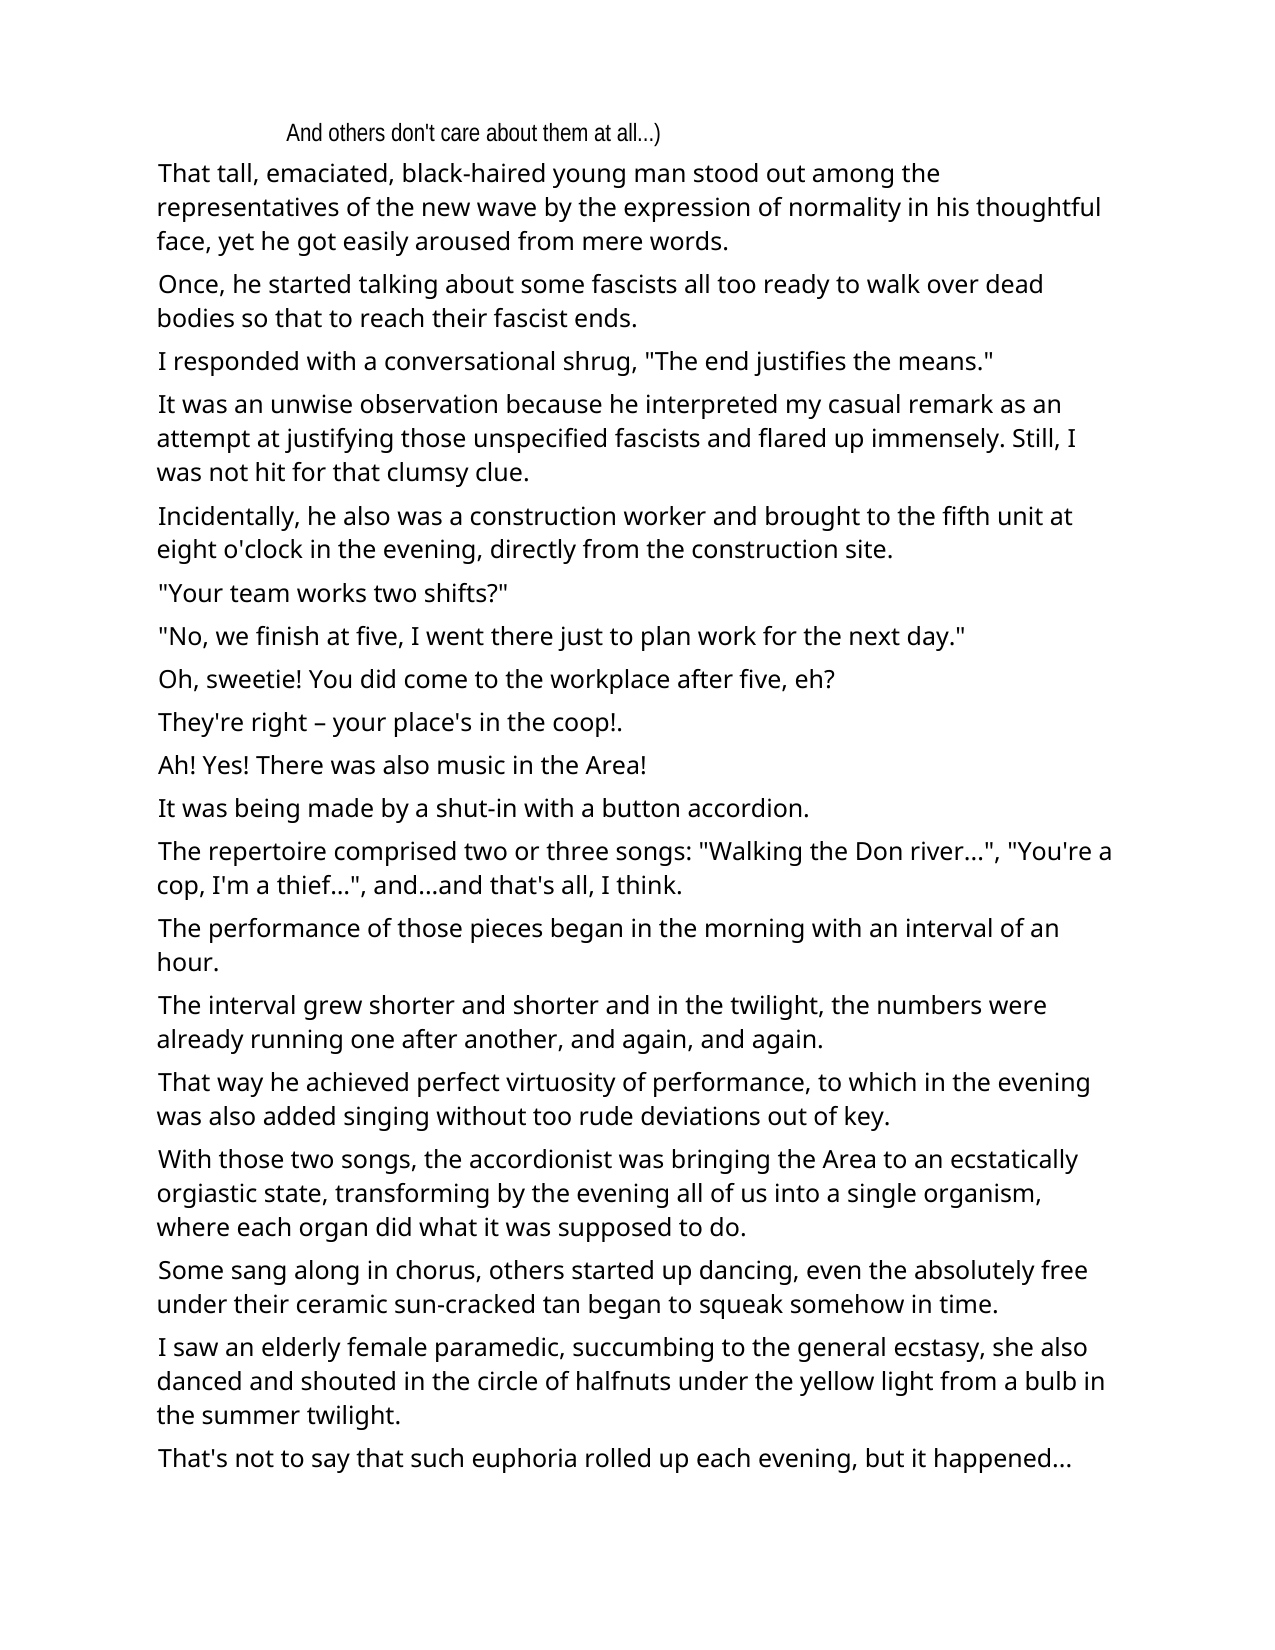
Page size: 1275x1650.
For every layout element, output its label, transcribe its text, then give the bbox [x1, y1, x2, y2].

text The interval grew shorter and shorter and in the twilight, the numbers were already running one after another, and again, and again. [156, 987, 1118, 1056]
text Ah! Yes! There was also music in the Area! [156, 747, 1118, 781]
text It was an unwise observation because he interpreted my casual remark as an attempt at justifying those unspecified fascists and flared up immensely. Still, I was not hit for that clumsy clue. [156, 387, 1118, 489]
text The repertoire comprised two or three songs: "Walking the Don river...", "You're a cop, I'm a thief…", and...and that's all, I think. [156, 833, 1118, 901]
text Once, he started talking about some fascists all too ready to walk over dead bodies so that to reach their fascist ends. [156, 267, 1118, 335]
text The performance of those pieces began in the morning with an interval of an hour. [156, 910, 1118, 978]
text That way he achieved perfect virtuosity of performance, to which in the evening was also added singing without too rude deviations out of key. [156, 1064, 1118, 1133]
text Oh, sweetie! You did come to the workplace after five, eh? [156, 661, 1118, 695]
text I saw an elderly female paramedic, succumbing to the general ecstasy, she also danced and shouted in the circle of halfnuts under the yellow light from a bulb in the summer twilight. [156, 1330, 1118, 1432]
text It was being made by a shut-in with a button accordion. [156, 790, 1118, 824]
text They're right – your place's in the coop!. [156, 704, 1118, 738]
list And others don't care about them at all...) [286, 118, 1118, 147]
text Some sang along in chorus, others started up dancing, even the absolutely free under their ceramic sun-cracked tan began to squeak somehow in time. [156, 1253, 1118, 1321]
text That's not to say that such euphoria rolled up each evening, but it happened... [156, 1441, 1118, 1475]
text Incidentally, he also was a construction worker and brought to the fifth unit at eight o'clock in the evening, directly from the construction site. [156, 498, 1118, 566]
text That tall, emaciated, black-haired young man stood out among the representatives of the new wave by the expression of normality in his thoughtful face, yet he got easily aroused from mere words. [156, 156, 1118, 258]
text "Your team works two shifts?" [156, 575, 1118, 609]
text "No, we finish at five, I went there just to plan work for the next day." [156, 618, 1118, 652]
text With those two songs, the accordionist was bringing the Area to an ecstatically orgiastic state, transforming by the evening all of us into a single organism, where each organ did what it was supposed to do. [156, 1142, 1118, 1244]
text I responded with a conversational shrug, "The end justifies the means." [156, 344, 1118, 378]
